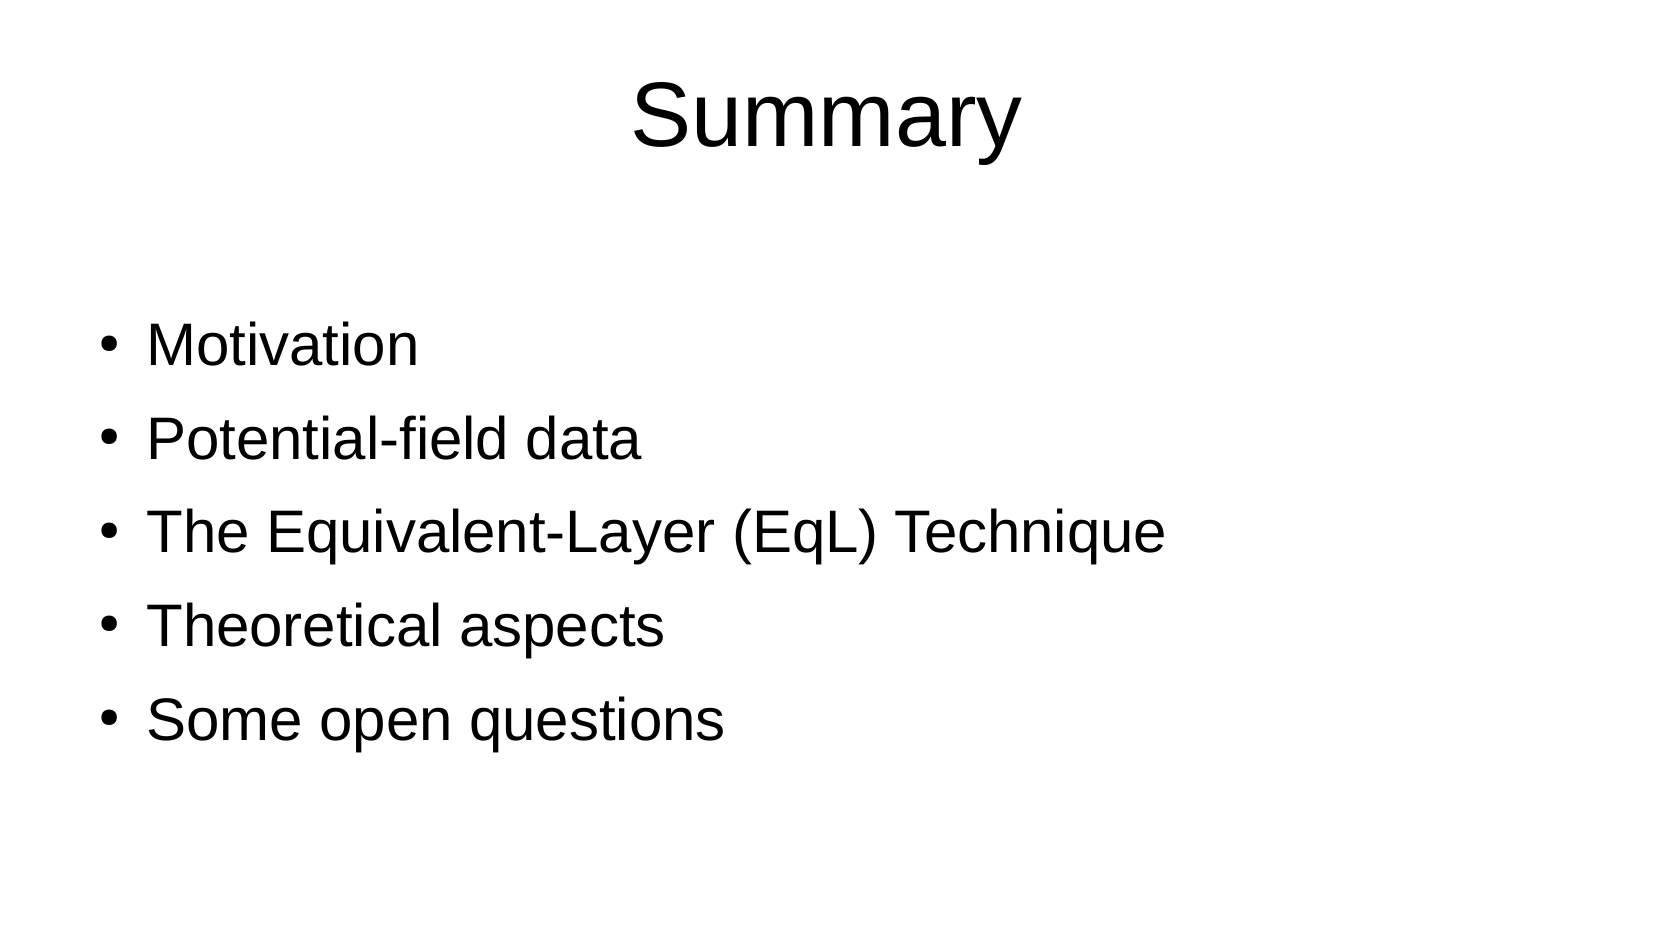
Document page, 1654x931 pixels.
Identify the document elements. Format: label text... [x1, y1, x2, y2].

list Motivation Potential-field data The Equivalent-Layer (EqL) Technique Theoretical aspects Some open questions [82, 217, 1571, 758]
title Summary [82, 37, 1571, 193]
